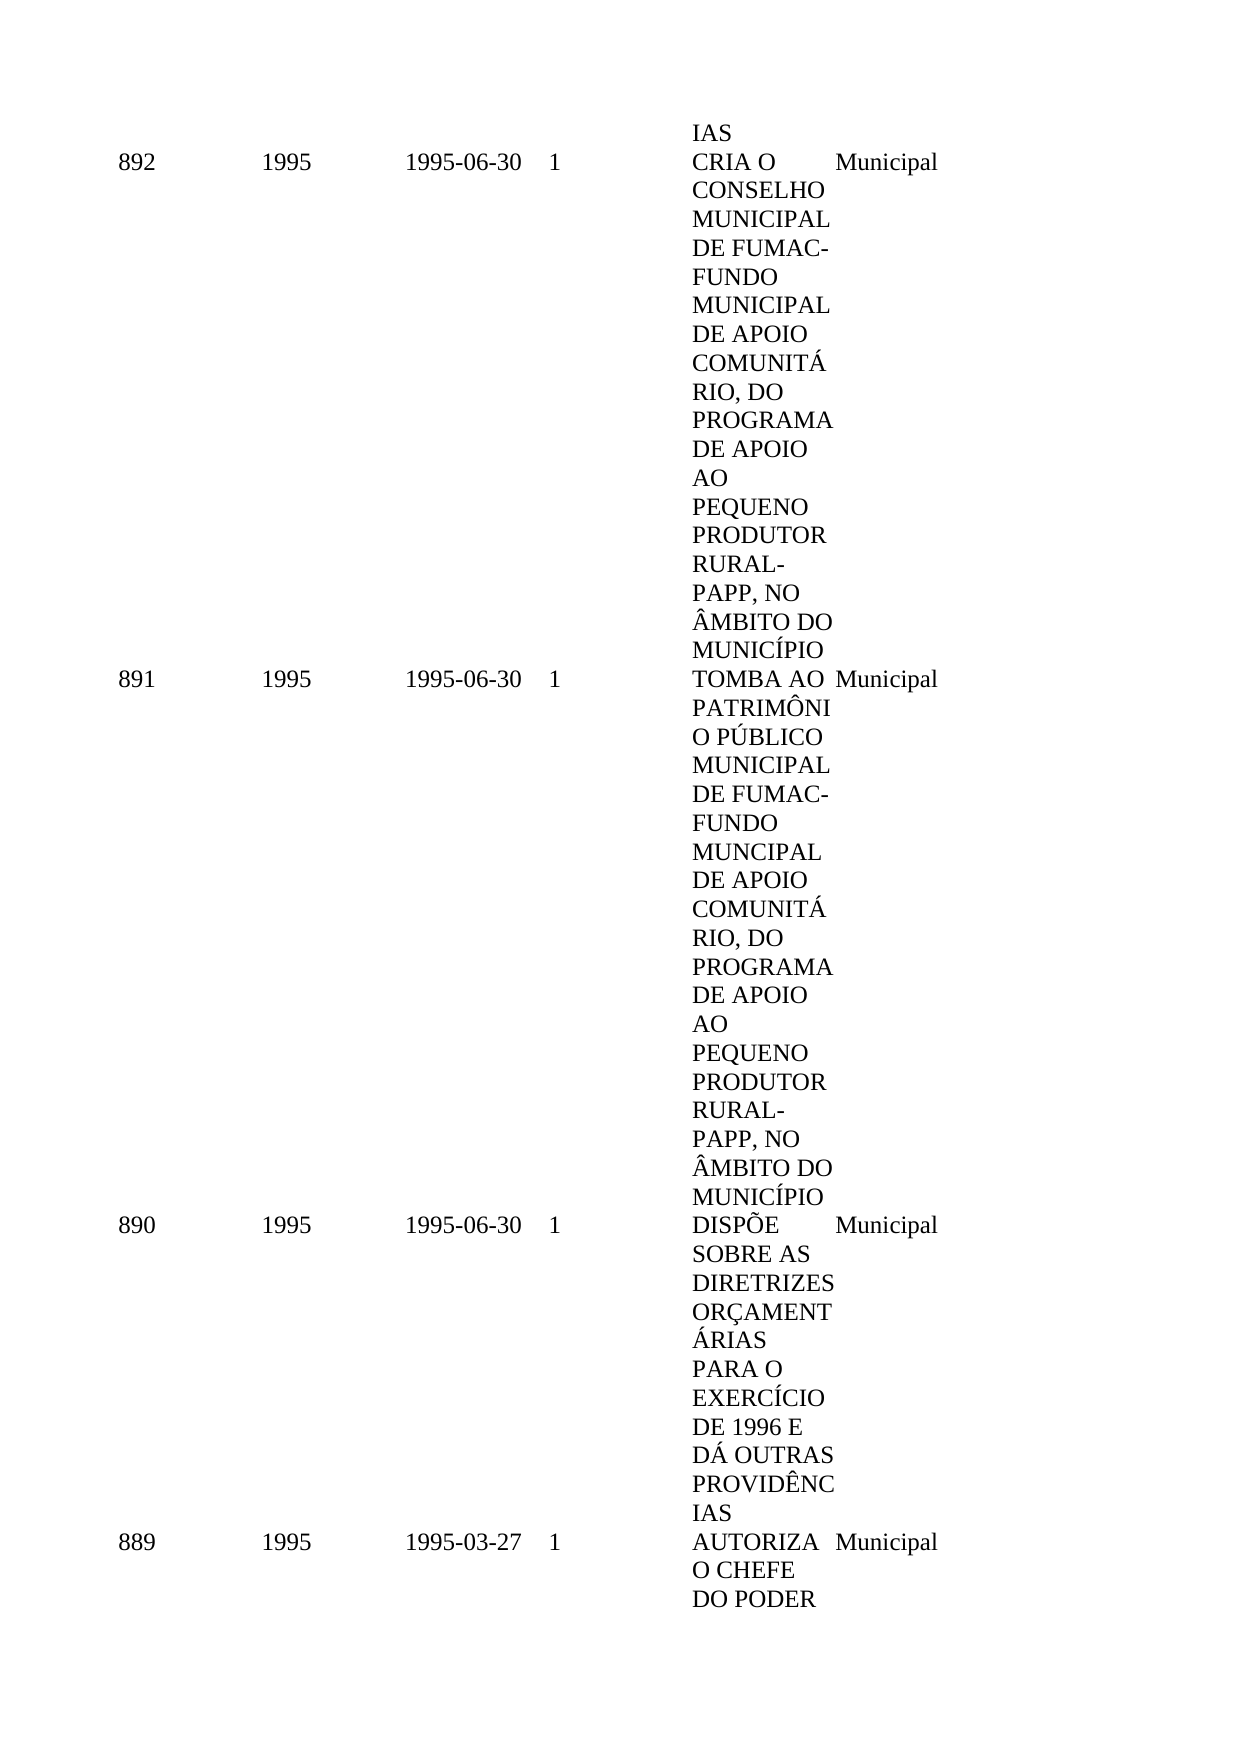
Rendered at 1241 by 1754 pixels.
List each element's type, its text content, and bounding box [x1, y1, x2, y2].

table_cell 1995 [261, 664, 405, 1211]
table_cell DISPÕE SOBRE AS DIRETRIZES ORÇAMENTÁRIAS PARA O EXERCÍCIO DE 1996 E DÁ OUTRAS PROVIDÊNCIAS [692, 1211, 835, 1527]
table_cell [835, 118, 979, 147]
table_cell 1995 [261, 1211, 405, 1527]
table_cell [979, 664, 1122, 1211]
table_cell 1 [548, 147, 692, 664]
table_cell 892 [118, 147, 261, 664]
table_cell IAS [692, 118, 835, 147]
table_cell 1995-06-30 [405, 1211, 548, 1527]
table_cell CRIA O CONSELHO MUNICIPAL DE FUMAC- FUNDO MUNICIPAL DE APOIO COMUNITÁRIO, DO PROGRAMA DE APOIO AO PEQUENO PRODUTOR RURAL- PAPP, NO ÂMBITO DO MUNICÍPIO [692, 147, 835, 664]
table_cell 1995-06-30 [405, 147, 548, 664]
table_cell [118, 118, 261, 147]
table_cell 1 [548, 664, 692, 1211]
table_cell Municipal [835, 1527, 979, 1613]
table_cell 1995 [261, 1527, 405, 1613]
table_cell 1995-03-27 [405, 1527, 548, 1613]
table_cell [979, 1211, 1122, 1527]
table_cell 1 [548, 1211, 692, 1527]
table_cell [979, 1527, 1122, 1613]
table_cell 1 [548, 1527, 692, 1613]
table_cell 1995-06-30 [405, 664, 548, 1211]
table_cell Municipal [835, 664, 979, 1211]
table_cell [548, 118, 692, 147]
table_cell 889 [118, 1527, 261, 1613]
table_cell [979, 147, 1122, 664]
table_cell TOMBA AO PATRIMÔNIO PÚBLICO MUNICIPAL DE FUMAC- FUNDO MUNCIPAL DE APOIO COMUNITÁRIO, DO PROGRAMA DE APOIO AO PEQUENO PRODUTOR RURAL- PAPP, NO ÂMBITO DO MUNICÍPIO [692, 664, 835, 1211]
table_cell [405, 118, 548, 147]
table_cell AUTORIZA O CHEFE DO PODER [692, 1527, 835, 1613]
table_cell Municipal [835, 1211, 979, 1527]
table_cell [261, 118, 405, 147]
table_cell Municipal [835, 147, 979, 664]
table_cell 1995 [261, 147, 405, 664]
table_cell 890 [118, 1211, 261, 1527]
table_cell [979, 118, 1122, 147]
table_cell 891 [118, 664, 261, 1211]
